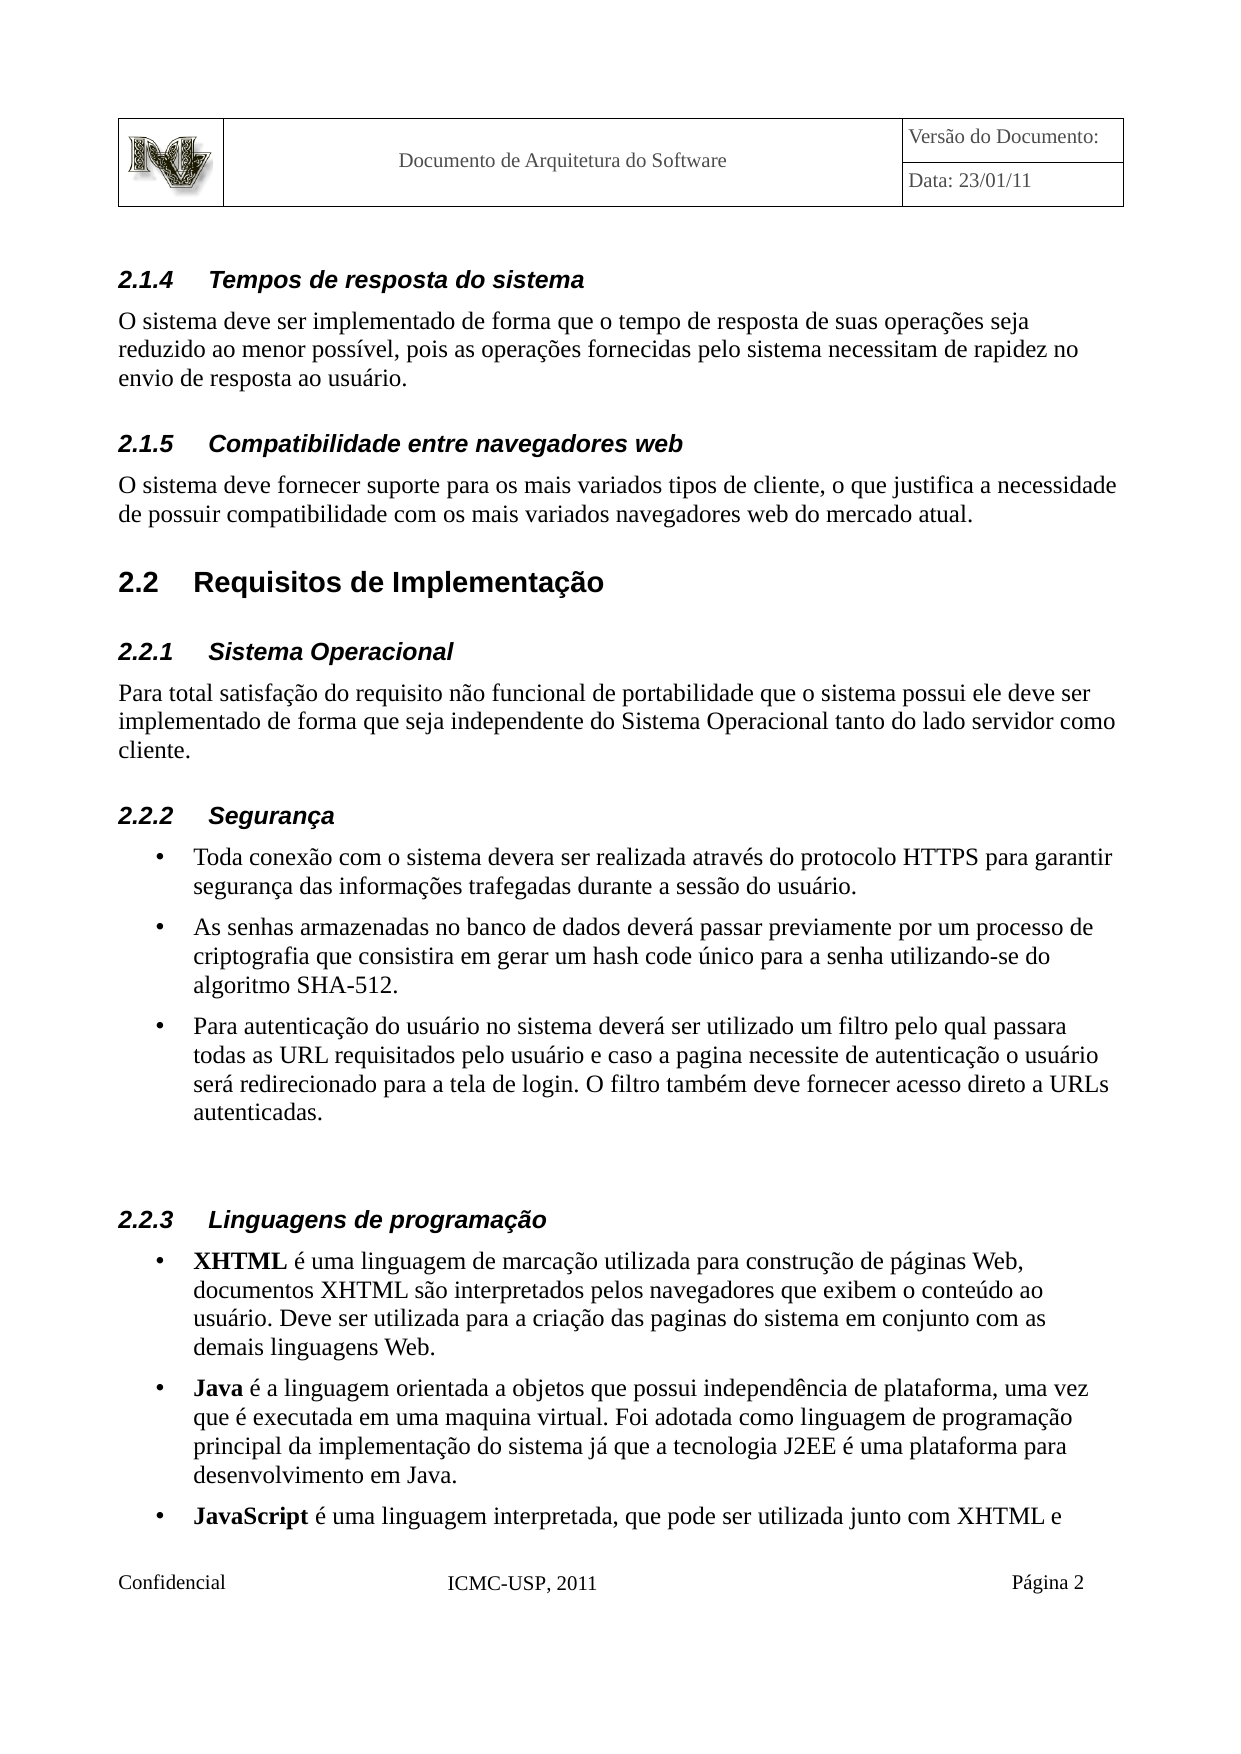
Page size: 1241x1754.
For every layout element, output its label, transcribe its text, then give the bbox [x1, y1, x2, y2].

list Toda conexão com o sistema devera ser realizada através do protocolo HTTPS para garantir segurança das informações trafegadas durante a sessão do usuário. [156, 842, 1122, 900]
list JavaScript é uma linguagem interpretada, que pode ser utilizada junto com XHTML e [156, 1501, 1122, 1530]
list XHTML é uma linguagem de marcação utilizada para construção de páginas Web, documentos XHTML são interpretados pelos navegadores que exibem o conteúdo ao usuário. Deve ser utilizada para a criação das paginas do sistema em conjunto com as demais linguagens Web. [156, 1246, 1122, 1361]
list Java é a linguagem orientada a objetos que possui independência de plataforma, uma vez que é executada em uma maquina virtual. Foi adotada como linguagem de programação principal da implementação do sistema já que a tecnologia J2EE é uma plataforma para desenvolvimento em Java. [156, 1373, 1122, 1488]
subtitle Sistema Operacional [118, 637, 1122, 665]
list As senhas armazenadas no banco de dados deverá passar previamente por um processo de criptografia que consistira em gerar um hash code único para a senha utilizando-se do algoritmo SHA-512. [156, 912, 1122, 999]
subtitle Linguagens de programação [118, 1205, 1122, 1233]
subtitle Requisitos de Implementação [118, 566, 1122, 599]
list Para autenticação do usuário no sistema deverá ser utilizado um filtro pelo qual passara todas as URL requisitados pelo usuário e caso a pagina necessite de autenticação o usuário será redirecionado para a tela de login. O filtro também deve fornecer acesso direto a URLs autenticadas. [156, 1011, 1122, 1126]
picture [123, 125, 214, 200]
text Para total satisfação do requisito não funcional de portabilidade que o sistema possui ele deve ser implementado de forma que seja independente do Sistema Operacional tanto do lado servidor como cliente. [118, 678, 1122, 764]
text O sistema deve ser implementado de forma que o tempo de resposta de suas operações seja reduzido ao menor possível, pois as operações fornecidas pelo sistema necessitam de rapidez no envio de resposta ao usuário. [118, 306, 1122, 392]
subtitle Compatibilidade entre navegadores web [118, 429, 1122, 458]
subtitle Tempos de resposta do sistema [118, 265, 1122, 293]
subtitle Segurança [118, 801, 1122, 830]
text O sistema deve fornecer suporte para os mais variados tipos de cliente, o que justifica a necessidade de possuir compatibilidade com os mais variados navegadores web do mercado atual. [118, 471, 1122, 528]
